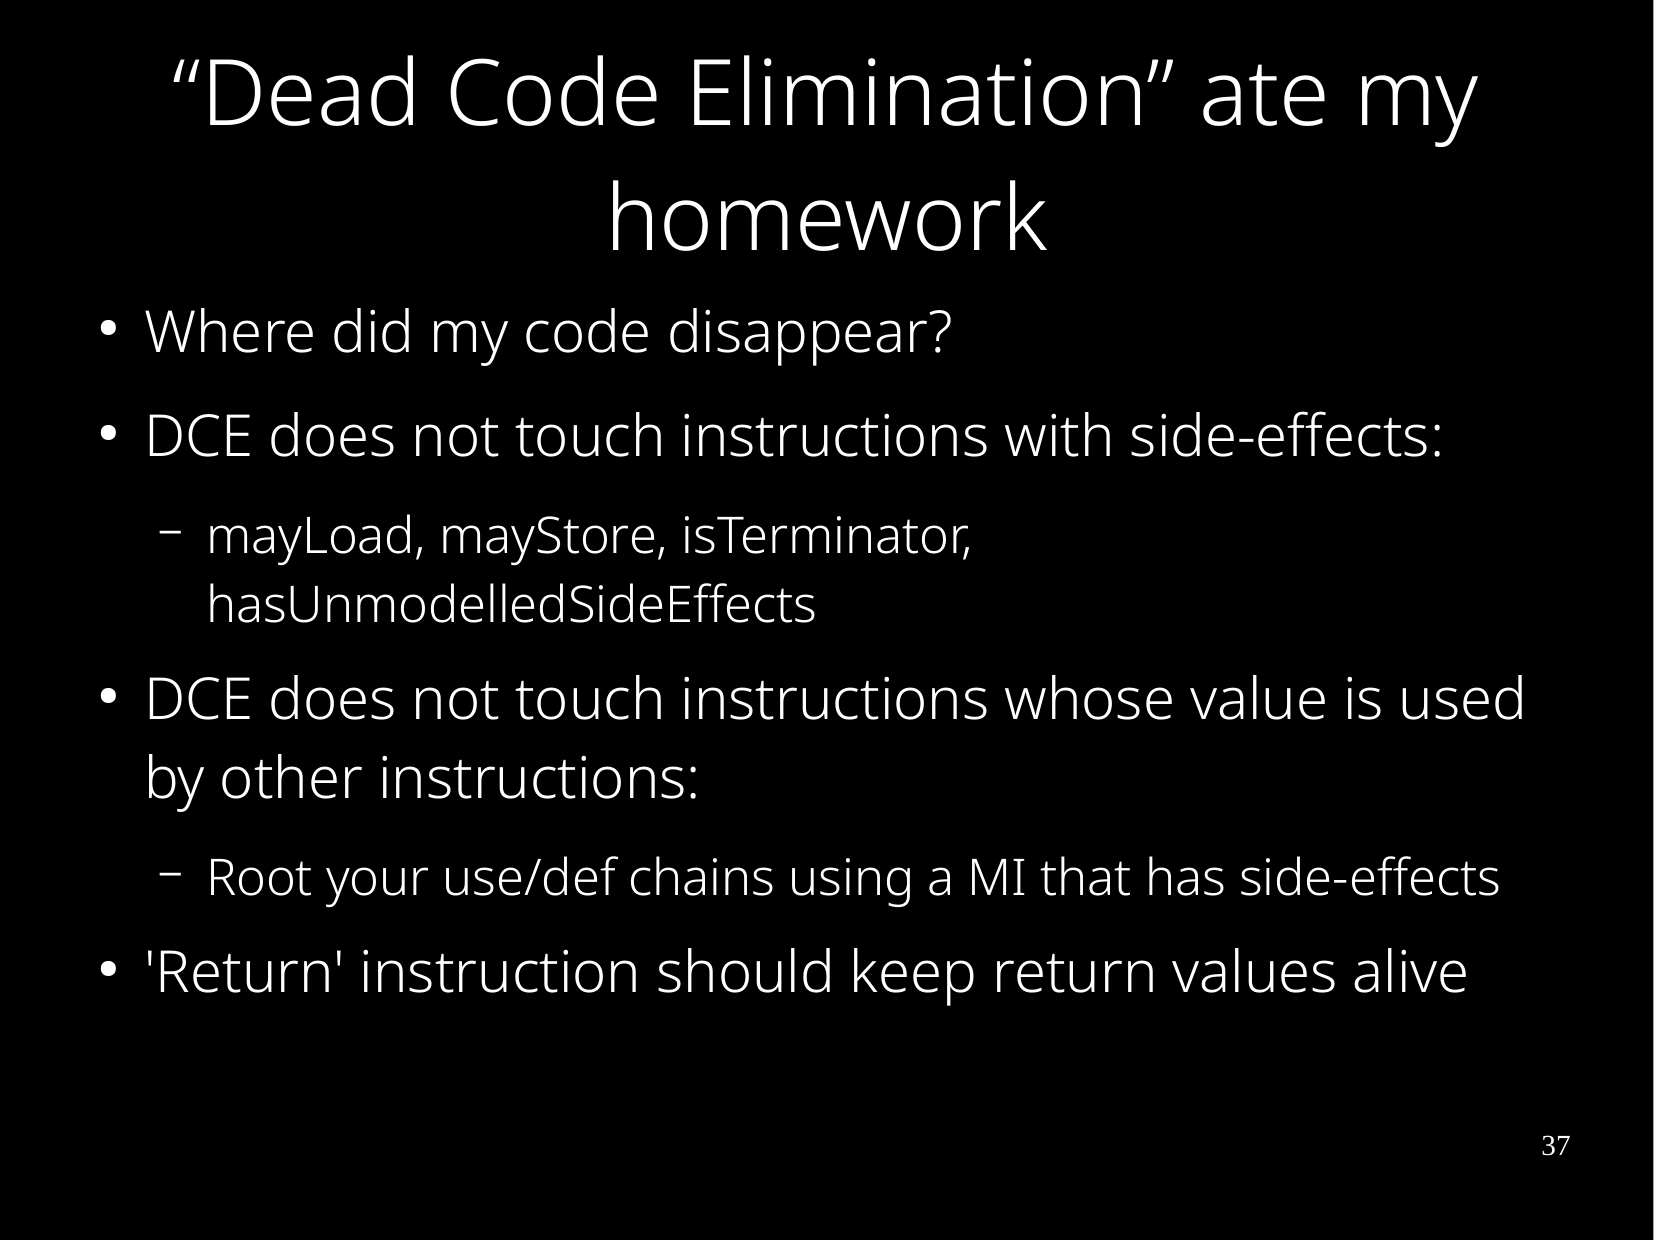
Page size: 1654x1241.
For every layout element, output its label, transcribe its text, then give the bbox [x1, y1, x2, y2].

title “Dead Code Elimination” ate my homework [82, 49, 1571, 257]
list Where did my code disappear? DCE does not touch instructions with side-effects: mayLoad, mayStore, isTerminator, hasUnmodelledSideEffects DCE does not touch instructions whose value is used by other instructions: Root your use/def chains using a MI that has side-effects 'Return' instruction should keep return values alive [82, 290, 1571, 1010]
